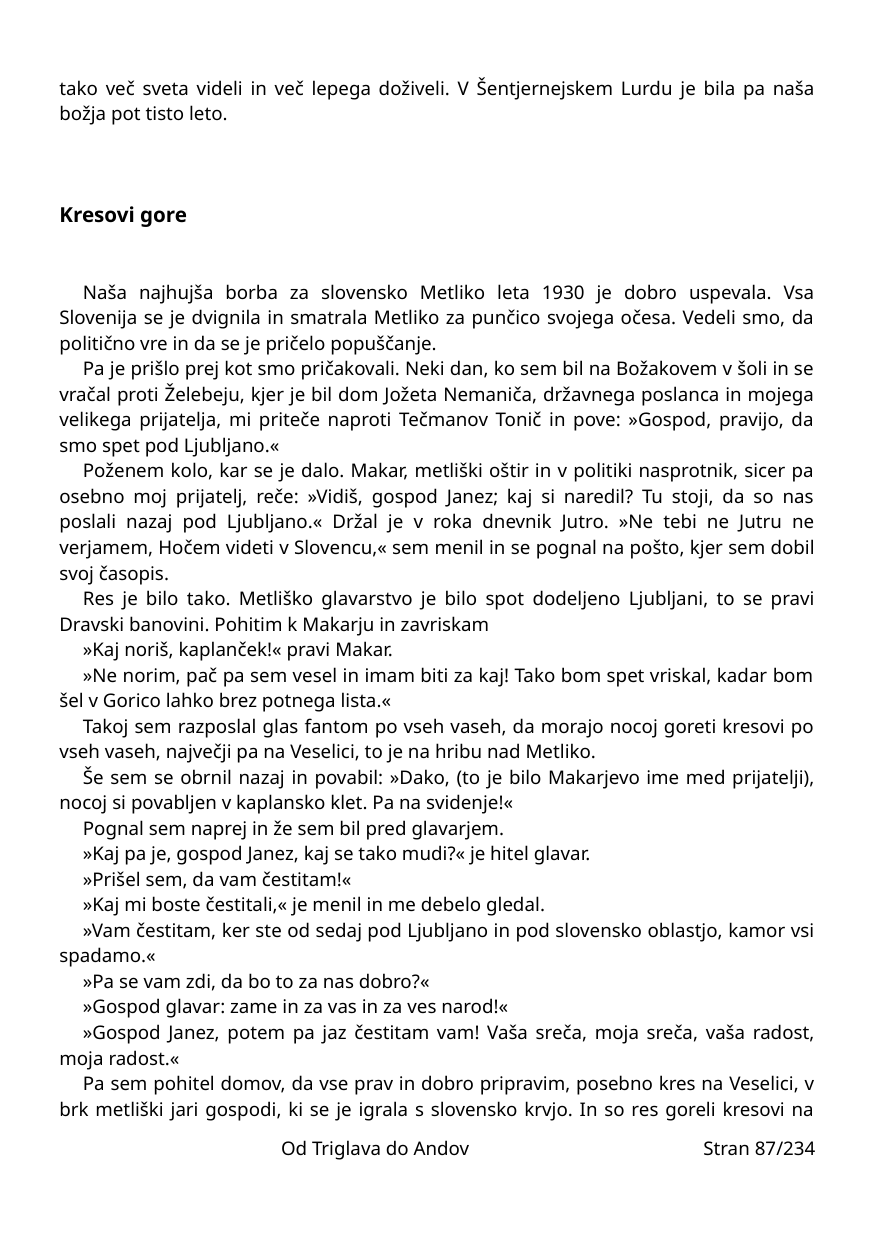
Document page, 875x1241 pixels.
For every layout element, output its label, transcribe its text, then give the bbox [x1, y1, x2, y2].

subtitle Kresovi gore [59, 177, 815, 229]
text »Ne norim, pač pa sem vesel in imam biti za kaj! Tako bom spet vriskal, kadar bom šel v Gorico lahko brez potnega lista.« [59, 662, 815, 713]
text Pa sem pohitel domov, da vse prav in dobro pripravim, posebno kres na Veselici, v brk metliški jari gospodi, ki se je igrala s slovensko krvjo. In so res goreli kresovi na [59, 1070, 815, 1121]
text »Gospod glavar: zame in za vas in za ves narod!« [59, 994, 815, 1019]
text Poženem kolo, kar se je dalo. Makar, metliški oštir in v politiki nasprotnik, sicer pa osebno moj prijatelj, reče: »Vidiš, gospod Janez; kaj si naredil? Tu stoji, da so nas poslali nazaj pod Ljubljano.« Držal je v roka dnevnik Jutro. »Ne tebi ne Jutru ne verjamem, Hočem videti v Slovencu,« sem menil in se pognal na pošto, kjer sem dobil svoj časopis. [59, 458, 815, 585]
text Res je bilo tako. Metliško glavarstvo je bilo spot dodeljeno Ljubljani, to se pravi Dravski banovini. Pohitim k Makarju in zavriskam [59, 585, 815, 636]
text tako več sveta videli in več lepega doživeli. V Šentjernejskem Lurdu je bila pa naša božja pot tisto leto. [59, 75, 815, 126]
text »Kaj mi boste čestitali,« je menil in me debelo gledal. [59, 892, 815, 917]
text Še sem se obrnil nazaj in povabil: »Dako, (to je bilo Makarjevo ime med prijatelji), nocoj si povabljen v kaplansko klet. Pa na svidenje!« [59, 764, 815, 815]
text Takoj sem razposlal glas fantom po vseh vaseh, da morajo nocoj goreti kresovi po vseh vaseh, največji pa na Veselici, to je na hribu nad Metliko. [59, 713, 815, 764]
text »Prišel sem, da vam čestitam!« [59, 866, 815, 892]
text Pognal sem naprej in že sem bil pred glavarjem. [59, 815, 815, 841]
text Pa je prišlo prej kot smo pričakovali. Neki dan, ko sem bil na Božakovem v šoli in se vračal proti Želebeju, kjer je bil dom Jožeta Nemaniča, državnega poslanca in mojega velikega prijatelja, mi priteče naproti Tečmanov Tonič in pove: »Gospod, pravijo, da smo spet pod Ljubljano.« [59, 356, 815, 458]
text »Pa se vam zdi, da bo to za nas dobro?« [59, 968, 815, 994]
text »Gospod Janez, potem pa jaz čestitam vam! Vaša sreča, moja sreča, vaša radost, moja radost.« [59, 1019, 815, 1070]
text »Kaj pa je, gospod Janez, kaj se tako mudi?« je hitel glavar. [59, 841, 815, 866]
text »Vam čestitam, ker ste od sedaj pod Ljubljano in pod slovensko oblastjo, kamor vsi spadamo.« [59, 917, 815, 968]
text Naša najhujša borba za slovensko Metliko leta 1930 je dobro uspevala. Vsa Slovenija se je dvignila in smatrala Metliko za punčico svojega očesa. Vedeli smo, da politično vre in da se je pričelo popuščanje. [59, 279, 815, 356]
text »Kaj noriš, kaplanček!« pravi Makar. [59, 636, 815, 662]
